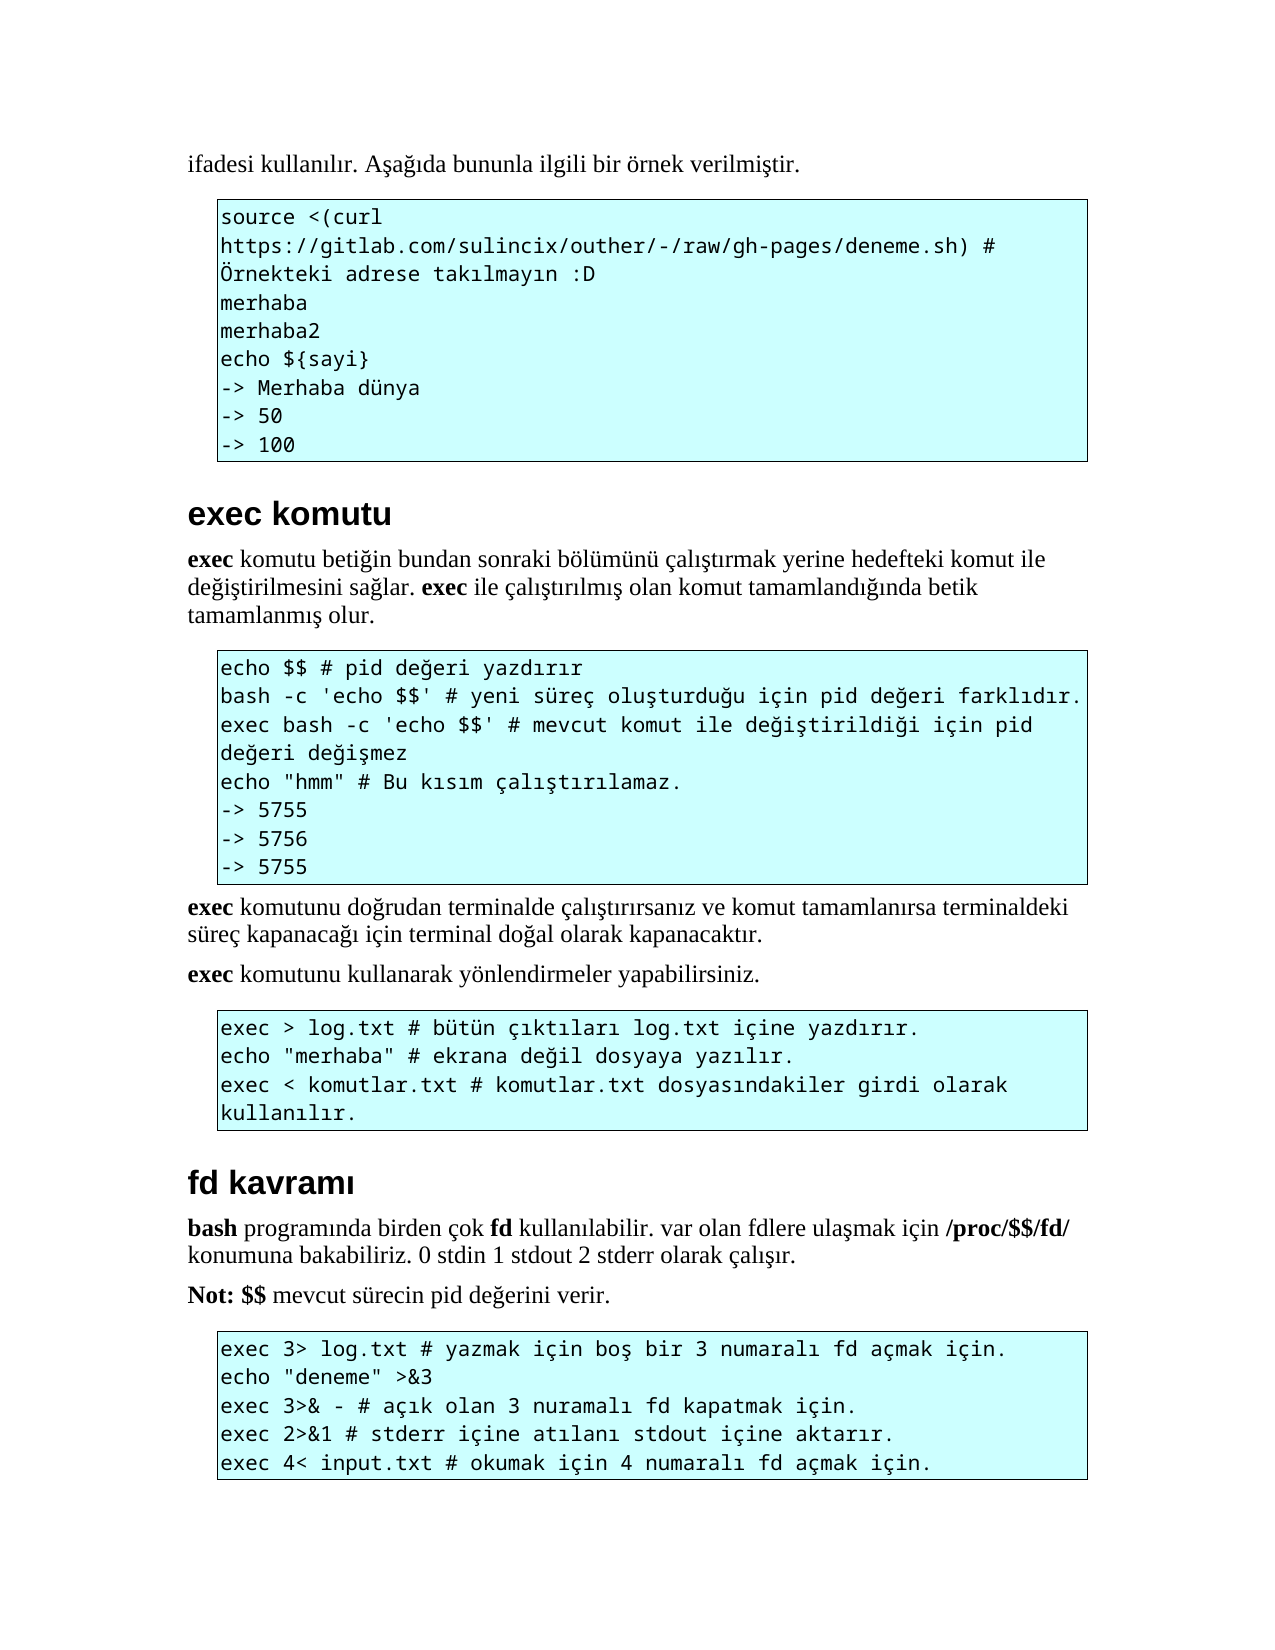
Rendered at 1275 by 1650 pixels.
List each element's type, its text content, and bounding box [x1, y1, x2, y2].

text ifadesi kullanılır. Aşağıda bununla ilgili bir örnek verilmiştir. [187, 150, 1087, 178]
text exec komutunu kullanarak yönlendirmeler yapabilirsiniz. [187, 961, 1087, 988]
subtitle exec komutu [187, 495, 1087, 533]
text source <(curl https://gitlab.com/sulincix/outher/-/raw/gh-pages/deneme.sh) # Örnekteki adrese takılmayın :D merhaba merhaba2 echo ${sayi} -> Merhaba dünya -> 50 -> 100 [218, 200, 1087, 461]
subtitle fd kavramı [187, 1164, 1087, 1201]
text Not: $$ mevcut sürecin pid değerini verir. [187, 1282, 1087, 1309]
text bash programında birden çok fd kullanılabilir. var olan fdlere ulaşmak için /proc/$$/fd/ konumuna bakabiliriz. 0 stdin 1 stdout 2 stderr olarak çalışır. [187, 1214, 1087, 1269]
text exec > log.txt # bütün çıktıları log.txt içine yazdırır. echo "merhaba" # ekrana değil dosyaya yazılır. exec < komutlar.txt # komutlar.txt dosyasındakiler girdi olarak kullanılır. [218, 1011, 1087, 1130]
text echo $$ # pid değeri yazdırır bash -c 'echo $$' # yeni süreç oluşturduğu için pid değeri farklıdır. exec bash -c 'echo $$' # mevcut komut ile değiştirildiği için pid değeri değişmez echo "hmm" # Bu kısım çalıştırılamaz. -> 5755 -> 5756 -> 5755 [218, 651, 1087, 884]
text exec 3> log.txt # yazmak için boş bir 3 numaralı fd açmak için. echo "deneme" >&3 exec 3>& - # açık olan 3 nuramalı fd kapatmak için. exec 2>&1 # stderr içine atılanı stdout içine aktarır. exec 4< input.txt # okumak için 4 numaralı fd açmak için. [218, 1332, 1087, 1479]
text exec komutunu doğrudan terminalde çalıştırırsanız ve komut tamamlanırsa terminaldeki süreç kapanacağı için terminal doğal olarak kapanacaktır. [187, 893, 1087, 948]
text exec komutu betiğin bundan sonraki bölümünü çalıştırmak yerine hedefteki komut ile değiştirilmesini sağlar. exec ile çalıştırılmış olan komut tamamlandığında betik tamamlanmış olur. [187, 545, 1087, 628]
